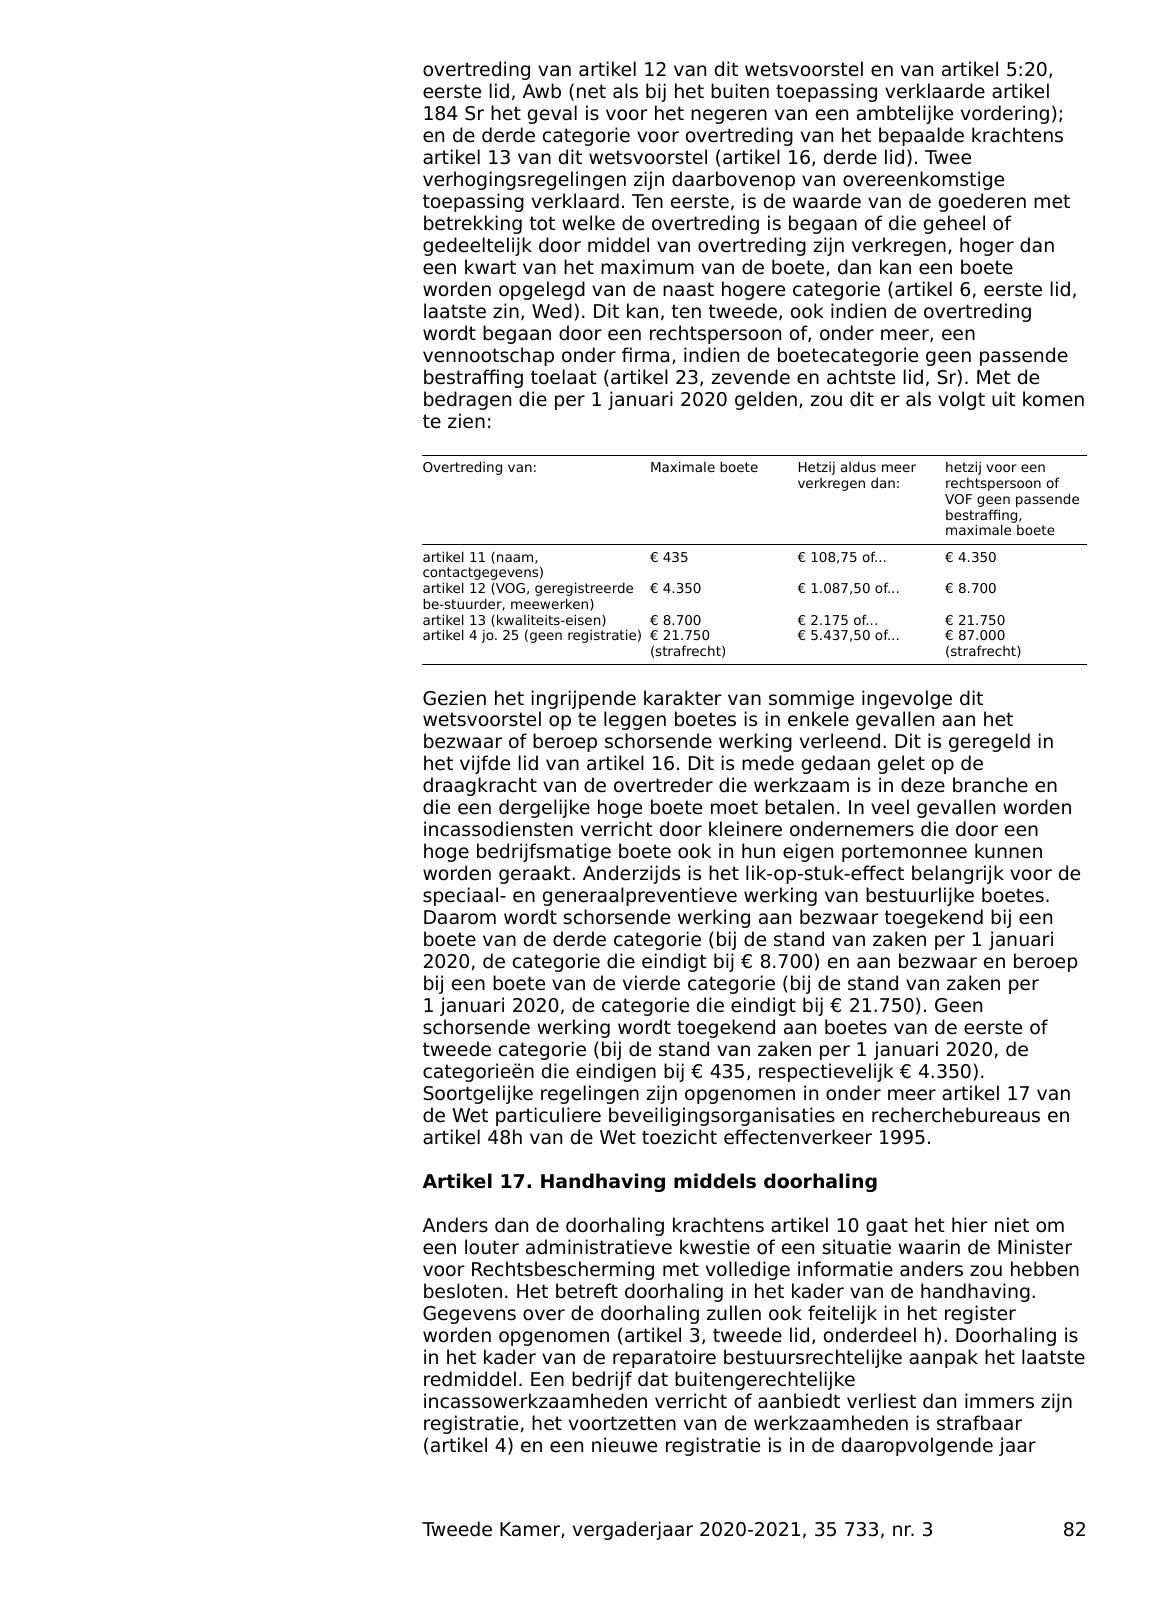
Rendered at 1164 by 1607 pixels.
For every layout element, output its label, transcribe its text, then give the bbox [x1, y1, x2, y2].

table_cell artikel 4 jo. 25 (geen registratie) [422, 628, 644, 664]
table_header hetzij voor een rechtspersoon of VOF geen passende bestraffing, maximale boete [939, 456, 1087, 544]
table_cell € 2.175 of... [791, 612, 939, 628]
text overtreding van artikel 12 van dit wetsvoorstel en van artikel 5:20, eerste lid, Awb (net als bij het buiten toepassing verklaarde artikel 184 Sr het geval is voor het negeren van een ambtelijke vordering); en de derde categorie voor overtreding van het bepaalde krachtens artikel 13 van dit wetsvoorstel (artikel 16, derde lid). Twee verhogingsregelingen zijn daarbovenop van overeenkomstige toepassing verklaard. Ten eerste, is de waarde van de goederen met betrekking tot welke de overtreding is begaan of die geheel of gedeeltelijk door middel van overtreding zijn verkregen, hoger dan een kwart van het maximum van de boete, dan kan een boete worden opgelegd van de naast hogere categorie (artikel 6, eerste lid, laatste zin, Wed). Dit kan, ten tweede, ook indien de overtreding wordt begaan door een rechtspersoon of, onder meer, een vennootschap onder firma, indien de boetecategorie geen passende bestraffing toelaat (artikel 23, zevende en achtste lid, Sr). Met de bedragen die per 1 januari 2020 gelden, zou dit er als volgt uit komen te zien: [422, 59, 1087, 433]
table_cell € 1.087,50 of... [791, 581, 939, 612]
table_cell € 108,75 of... [791, 545, 939, 581]
table_cell artikel 11 (naam, contactgegevens) [422, 545, 644, 581]
table_cell € 5.437,50 of... [791, 628, 939, 664]
table_cell artikel 12 (VOG, geregistreerde be-stuurder, meewerken) [422, 581, 644, 612]
table_cell € 435 [644, 545, 791, 581]
table_cell € 8.700 [644, 612, 791, 628]
table_cell € 21.750 (strafrecht) [644, 628, 791, 664]
table_header Overtreding van: [422, 456, 644, 544]
table_cell artikel 13 (kwaliteits-eisen) [422, 612, 644, 628]
text Gezien het ingrijpende karakter van sommige ingevolge dit wetsvoorstel op te leggen boetes is in enkele gevallen aan het bezwaar of beroep schorsende werking verleend. Dit is geregeld in het vijfde lid van artikel 16. Dit is mede gedaan gelet op de draagkracht van de overtreder die werkzaam is in deze branche en die een dergelijke hoge boete moet betalen. In veel gevallen worden incassodiensten verricht door kleinere ondernemers die door een hoge bedrijfsmatige boete ook in hun eigen portemonnee kunnen worden geraakt. Anderzijds is het lik-op-stuk-effect belangrijk voor de speciaal- en generaalpreventieve werking van bestuurlijke boetes. Daarom wordt schorsende werking aan bezwaar toegekend bij een boete van de derde categorie (bij de stand van zaken per 1 januari 2020, de categorie die eindigt bij € 8.700) en aan bezwaar en beroep bij een boete van de vierde categorie (bij de stand van zaken per 1 januari 2020, de categorie die eindigt bij € 21.750). Geen schorsende werking wordt toegekend aan boetes van de eerste of tweede categorie (bij de stand van zaken per 1 januari 2020, de categorieën die eindigen bij € 435, respectievelijk € 4.350). Soortgelijke regelingen zijn opgenomen in onder meer artikel 17 van de Wet particuliere beveiligingsorganisaties en recherchebureaus en artikel 48h van de Wet toezicht effectenverkeer 1995. [422, 687, 1087, 1149]
table_header Maximale boete [644, 456, 791, 544]
text Anders dan de doorhaling krachtens artikel 10 gaat het hier niet om een louter administratieve kwestie of een situatie waarin de Minister voor Rechtsbescherming met volledige informatie anders zou hebben besloten. Het betreft doorhaling in het kader van de handhaving. Gegevens over de doorhaling zullen ook feitelijk in het register worden opgenomen (artikel 3, tweede lid, onderdeel h). Doorhaling is in het kader van de reparatoire bestuursrechtelijke aanpak het laatste redmiddel. Een bedrijf dat buitengerechtelijke incassowerkzaamheden verricht of aanbiedt verliest dan immers zijn registratie, het voortzetten van de werkzaamheden is strafbaar (artikel 4) en een nieuwe registratie is in de daaropvolgende jaar [422, 1215, 1087, 1457]
table_cell € 21.750 [939, 612, 1087, 628]
table_cell € 87.000 (strafrecht) [939, 628, 1087, 664]
table_cell € 8.700 [939, 581, 1087, 612]
table_cell € 4.350 [939, 545, 1087, 581]
subtitle Artikel 17. Handhaving middels doorhaling [422, 1171, 1087, 1193]
table_header Hetzij aldus meer verkregen dan: [791, 456, 939, 544]
table_cell € 4.350 [644, 581, 791, 612]
